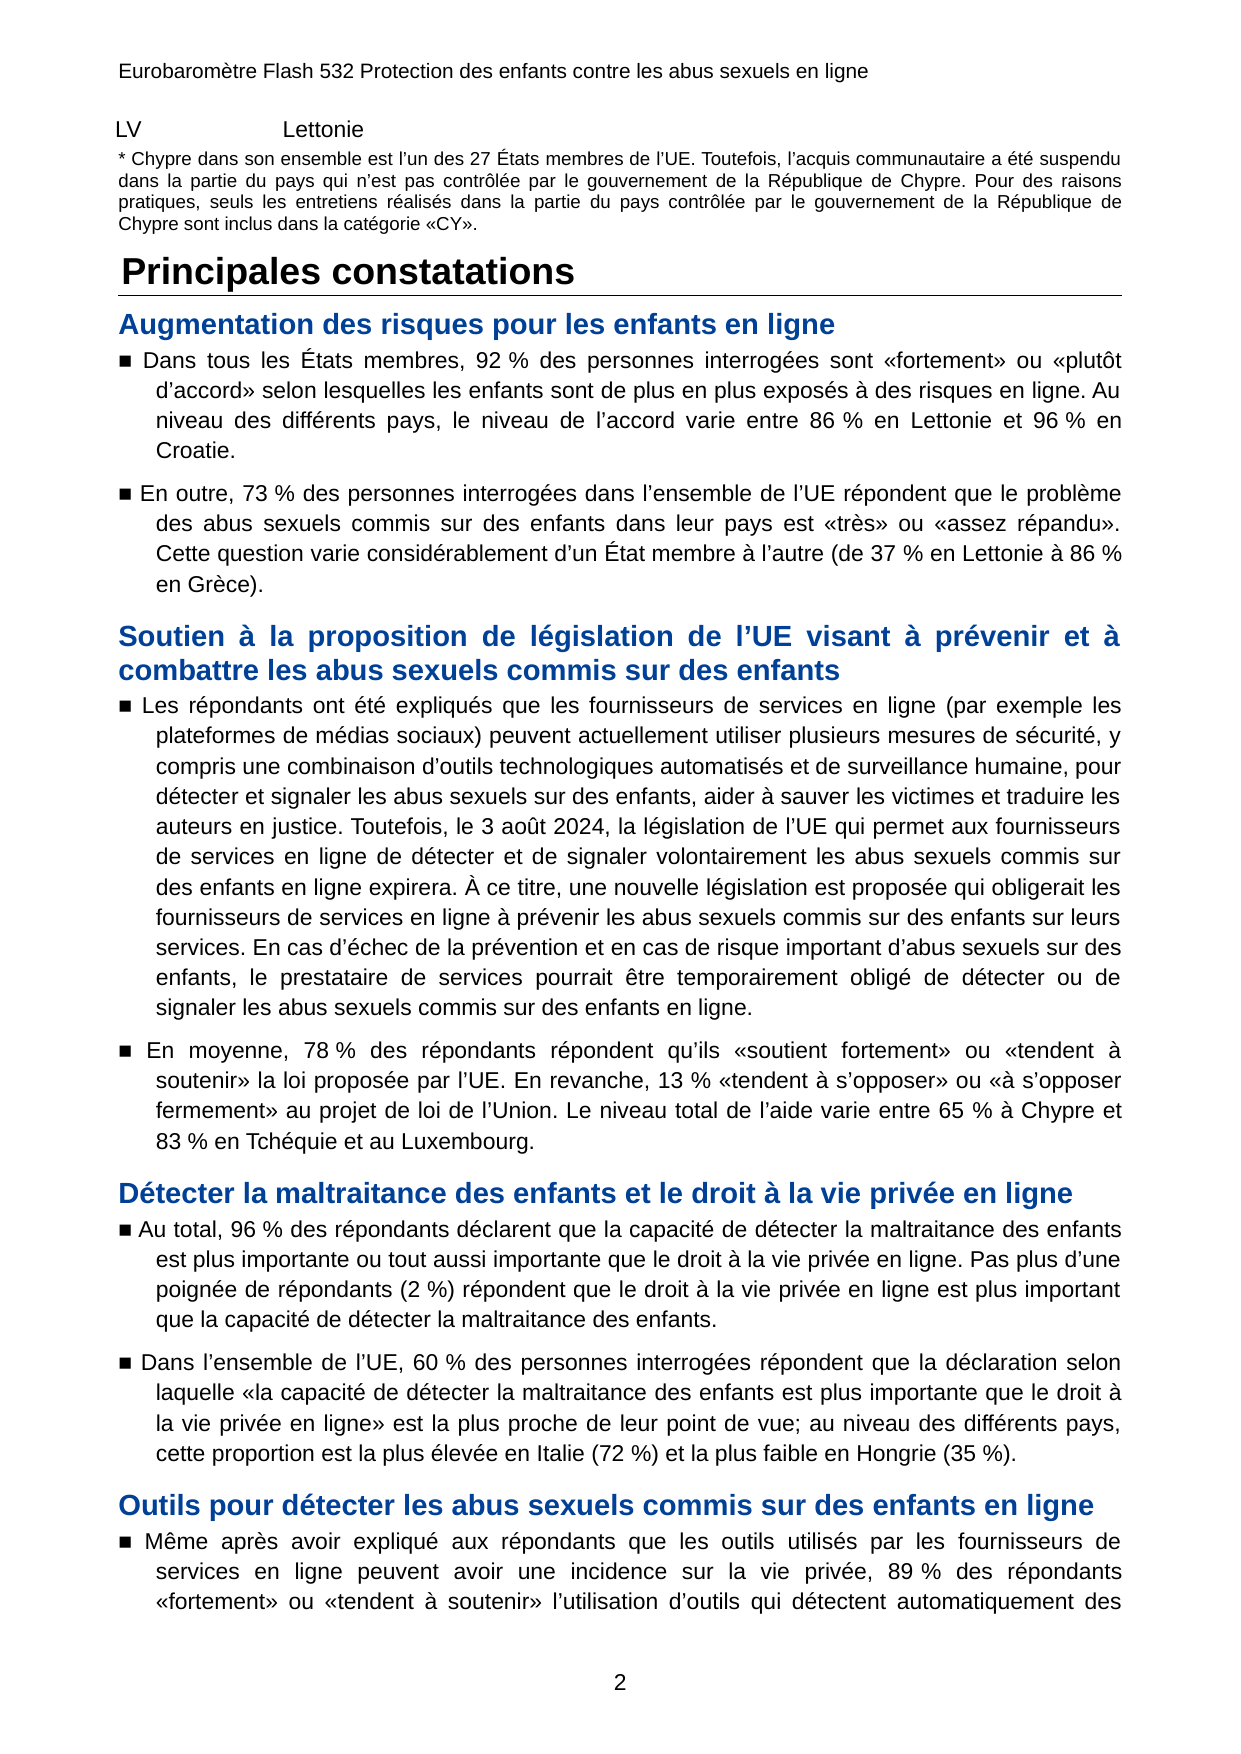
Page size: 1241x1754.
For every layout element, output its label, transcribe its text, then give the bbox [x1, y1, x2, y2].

table_cell [939, 101, 1117, 142]
text Outils pour détecter les abus sexuels commis sur des enfants en ligne [118, 1488, 1122, 1522]
list ■ Même après avoir expliqué aux répondants que les outils utilisés par les fournisseurs de services en ligne peuvent avoir une incidence sur la vie privée, 89 % des répondants «fortement» ou «tendent à soutenir» l’utilisation d’outils qui détectent automatiquement des [118, 1528, 1122, 1614]
text Augmentation des risques pour les enfants en ligne [118, 307, 1122, 341]
table_cell Lettonie [279, 101, 590, 142]
text * Chypre dans son ensemble est l’un des 27 États membres de l’UE. Toutefois, l’acquis communautaire a été suspendu dans la partie du pays qui n’est pas contrôlée par le gouvernement de la République de Chypre. Pour des raisons pratiques, seuls les entretiens réalisés dans la partie du pays contrôlée par le gouvernement de la République de Chypre sont inclus dans la catégorie «CY». [118, 148, 1122, 234]
list ■ Dans tous les États membres, 92 % des personnes interrogées sont «fortement» ou «plutôt d’accord» selon lesquelles les enfants sont de plus en plus exposés à des risques en ligne. Au niveau des différents pays, le niveau de l’accord varie entre 86 % en Lettonie et 96 % en Croatie. [118, 347, 1122, 463]
list ■ En outre, 73 % des personnes interrogées dans l’ensemble de l’UE répondent que le problème des abus sexuels commis sur des enfants dans leur pays est «très» ou «assez répandu». Cette question varie considérablement d’un État membre à l’autre (de 37 % en Lettonie à 86 % en Grèce). [118, 480, 1122, 597]
list ■ Dans l’ensemble de l’UE, 60 % des personnes interrogées répondent que la déclaration selon laquelle «la capacité de détecter la maltraitance des enfants est plus importante que le droit à la vie privée en ligne» est la plus proche de leur point de vue; au niveau des différents pays, cette proportion est la plus élevée en Italie (72 %) et la plus faible en Hongrie (35 %). [118, 1349, 1122, 1466]
table_cell [590, 101, 815, 142]
text Détecter la maltraitance des enfants et le droit à la vie privée en ligne [118, 1176, 1122, 1210]
table_cell [223, 101, 279, 142]
list ■ Au total, 96 % des répondants déclarent que la capacité de détecter la maltraitance des enfants est plus importante ou tout aussi importante que le droit à la vie privée en ligne. Pas plus d’une poignée de répondants (2 %) répondent que le droit à la vie privée en ligne est plus important que la capacité de détecter la maltraitance des enfants. [118, 1216, 1122, 1333]
table_cell [874, 101, 938, 142]
text Soutien à la proposition de législation de l’UE visant à prévenir et à combattre les abus sexuels commis sur des enfants [118, 619, 1122, 686]
table_cell [815, 101, 874, 142]
list ■ En moyenne, 78 % des répondants répondent qu’ils «soutient fortement» ou «tendent à soutenir» la loi proposée par l’UE. En revanche, 13 % «tendent à s’opposer» ou «à s’opposer fermement» au projet de loi de l’Union. Le niveau total de l’aide varie entre 65 % à Chypre et 83 % en Tchéquie et au Luxembourg. [118, 1037, 1122, 1154]
table_cell LV [112, 101, 223, 142]
subtitle Principales constatations [118, 246, 1122, 295]
list ■ Les répondants ont été expliqués que les fournisseurs de services en ligne (par exemple les plateformes de médias sociaux) peuvent actuellement utiliser plusieurs mesures de sécurité, y compris une combinaison d’outils technologiques automatisés et de surveillance humaine, pour détecter et signaler les abus sexuels sur des enfants, aider à sauver les victimes et traduire les auteurs en justice. Toutefois, le 3 août 2024, la législation de l’UE qui permet aux fournisseurs de services en ligne de détecter et de signaler volontairement les abus sexuels commis sur des enfants en ligne expirera. À ce titre, une nouvelle législation est proposée qui obligerait les fournisseurs de services en ligne à prévenir les abus sexuels commis sur des enfants sur leurs services. En cas d’échec de la prévention et en cas de risque important d’abus sexuels sur des enfants, le prestataire de services pourrait être temporairement obligé de détecter ou de signaler les abus sexuels commis sur des enfants en ligne. [118, 692, 1122, 1021]
